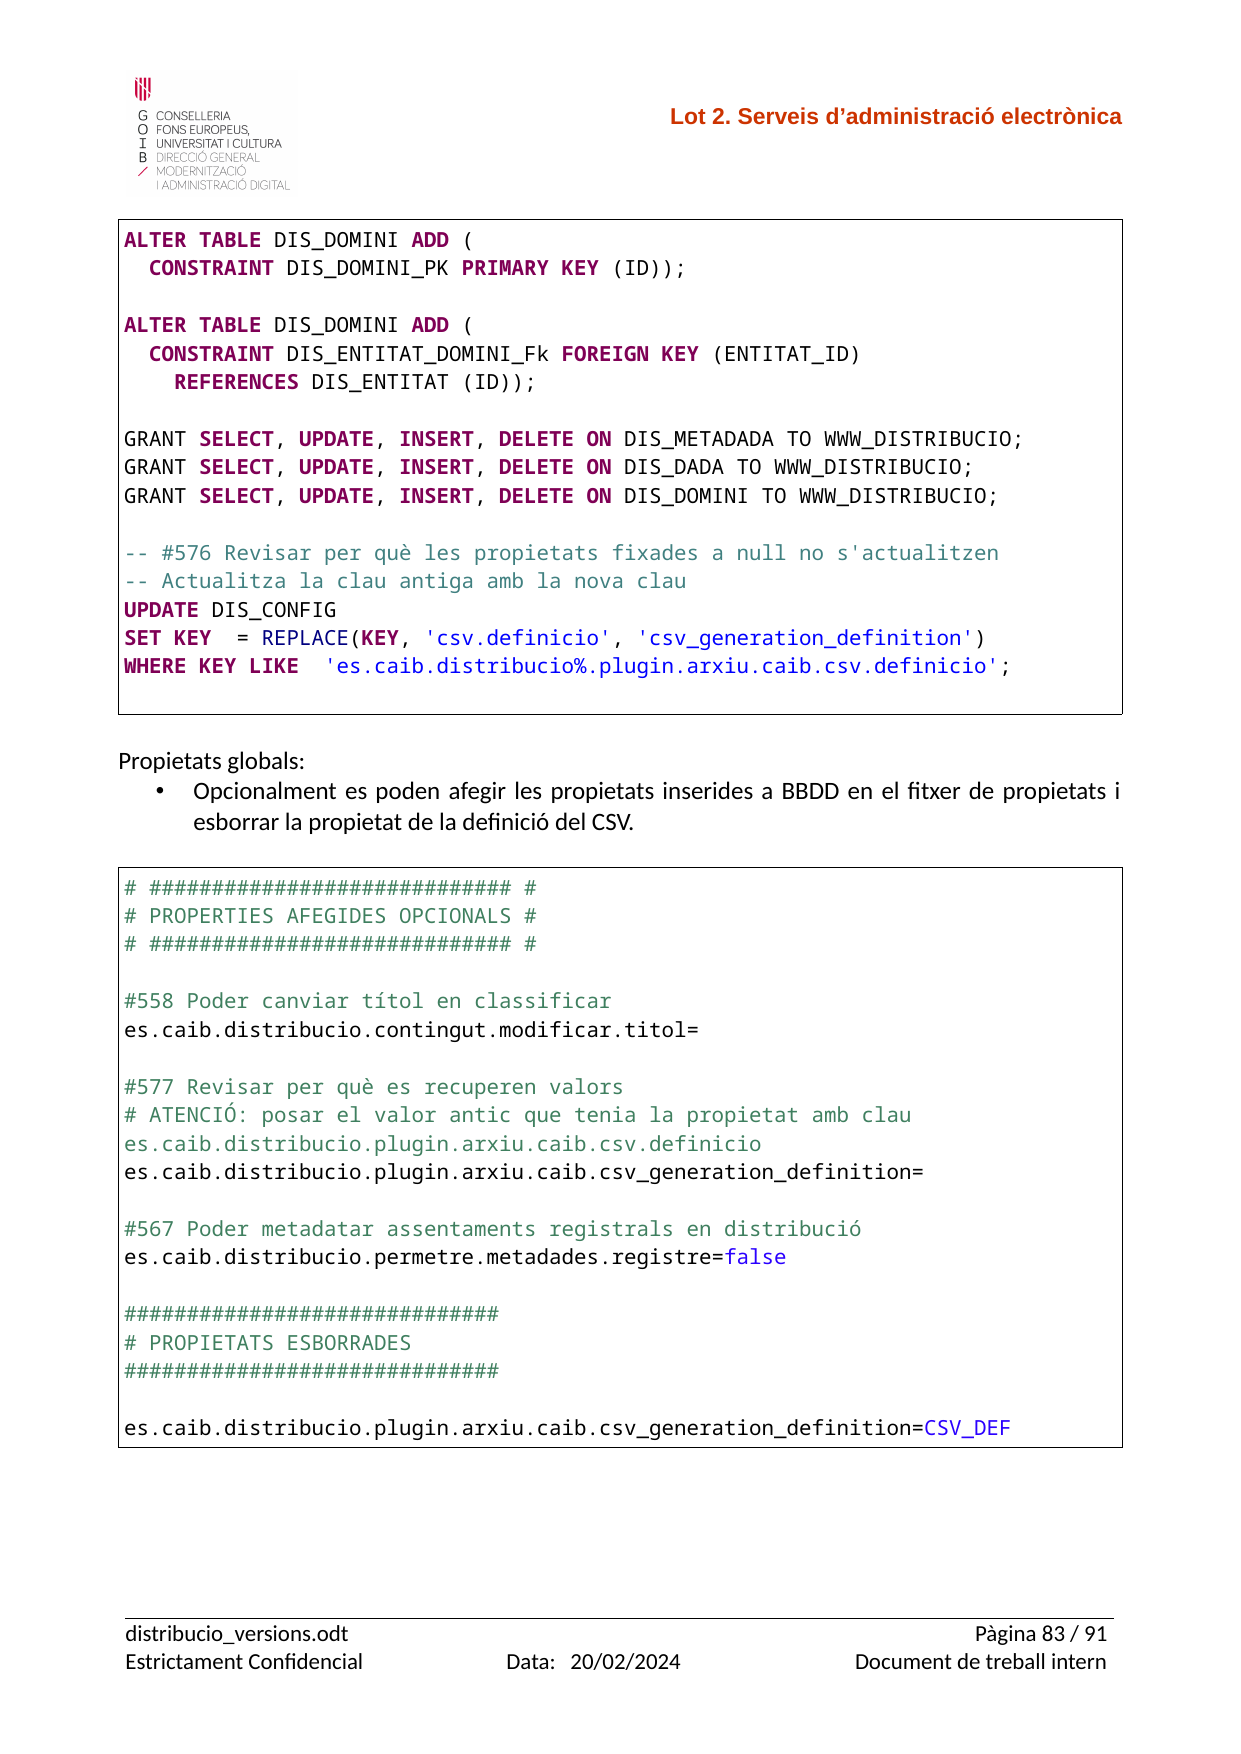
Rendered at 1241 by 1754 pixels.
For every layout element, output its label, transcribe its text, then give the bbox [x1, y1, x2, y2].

list Opcionalment es poden afegir les propietats inserides a BBDD en el fitxer de propietats i esborrar la propietat de la definició del CSV. [156, 775, 1122, 836]
table_header ALTER TABLE DIS_DOMINI ADD ( CONSTRAINT DIS_DOMINI_PK PRIMARY KEY (ID)); ALTER TABLE DIS_DOMINI ADD ( CONSTRAINT DIS_ENTITAT_DOMINI_Fk FOREIGN KEY (ENTITAT_ID) REFERENCES DIS_ENTITAT (ID)); GRANT SELECT, UPDATE, INSERT, DELETE ON DIS_METADADA TO WWW_DISTRIBUCIO; GRANT SELECT, UPDATE, INSERT, DELETE ON DIS_DADA TO WWW_DISTRIBUCIO; GRANT SELECT, UPDATE, INSERT, DELETE ON DIS_DOMINI TO WWW_DISTRIBUCIO; -- #576 Revisar per què les propietats fixades a null no s'actualitzen -- Actualitza la clau antiga amb la nova clau UPDATE DIS_CONFIG SET KEY = REPLACE(KEY, 'csv.definicio', 'csv_generation_definition') WHERE KEY LIKE 'es.caib.distribucio%.plugin.arxiu.caib.csv.definicio'; [119, 220, 1122, 714]
picture [126, 70, 299, 197]
text Propietats globals: [118, 745, 1122, 775]
table_header # ############################# # # PROPERTIES AFEGIDES OPCIONALS # # ############################# # #558 Poder canviar títol en classificar es.caib.distribucio.contingut.modificar.titol= #577 Revisar per què es recuperen valors # ATENCIÓ: posar el valor antic que tenia la propietat amb clau es.caib.distribucio.plugin.arxiu.caib.csv.definicio es.caib.distribucio.plugin.arxiu.caib.csv_generation_definition= #567 Poder metadatar assentaments registrals en distribució es.caib.distribucio.permetre.metadades.registre=false ############################## # PROPIETATS ESBORRADES ############################## es.caib.distribucio.plugin.arxiu.caib.csv_generation_definition=CSV_DEF [119, 868, 1122, 1447]
